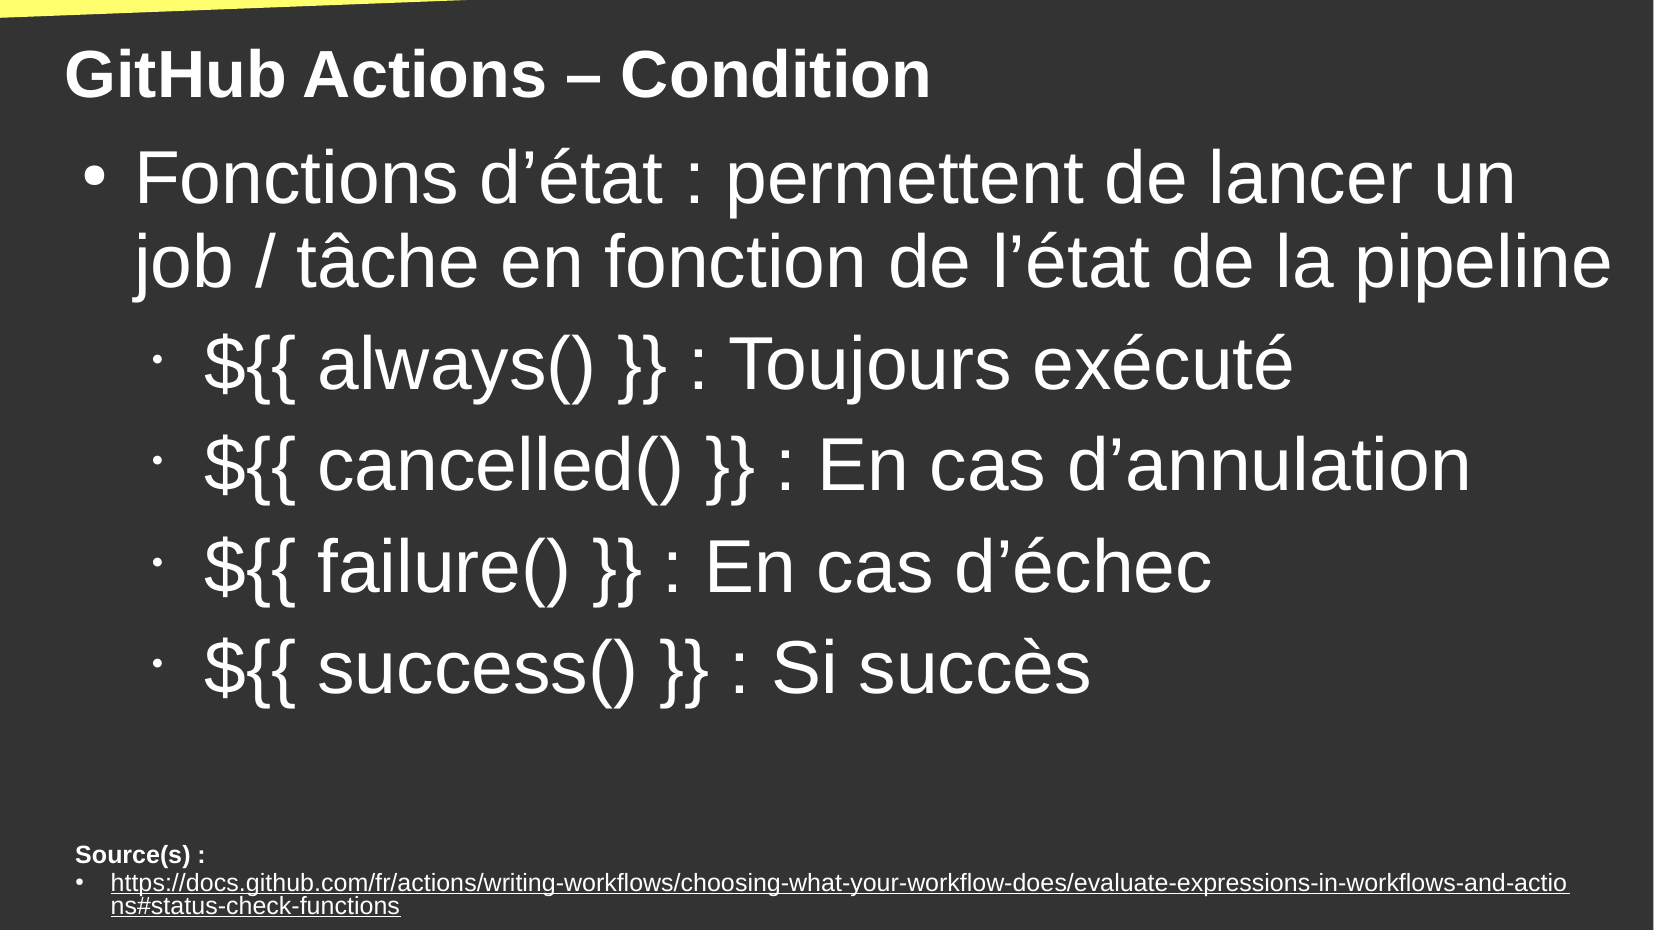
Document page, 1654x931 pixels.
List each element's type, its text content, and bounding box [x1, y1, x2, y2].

text_box [0, 0, 467, 18]
text_box Source(s) : https://docs.github.com/fr/actions/writing-workflows/choosing-what-your-workflow-does/evaluate-expressions-in-workflows-and-actions#status-check-functions [60, 795, 1595, 905]
list Fonctions d’état : permettent de lancer un job / tâche en fonction de l’état de la pipeline ${{ always() }} : Toujours exécuté ${{ cancelled() }} : En cas d’annulation ${{ failure() }} : En cas d’échec ${{ success() }} : Si succès [63, 135, 1630, 721]
title GitHub Actions – Condition [64, 37, 1577, 119]
